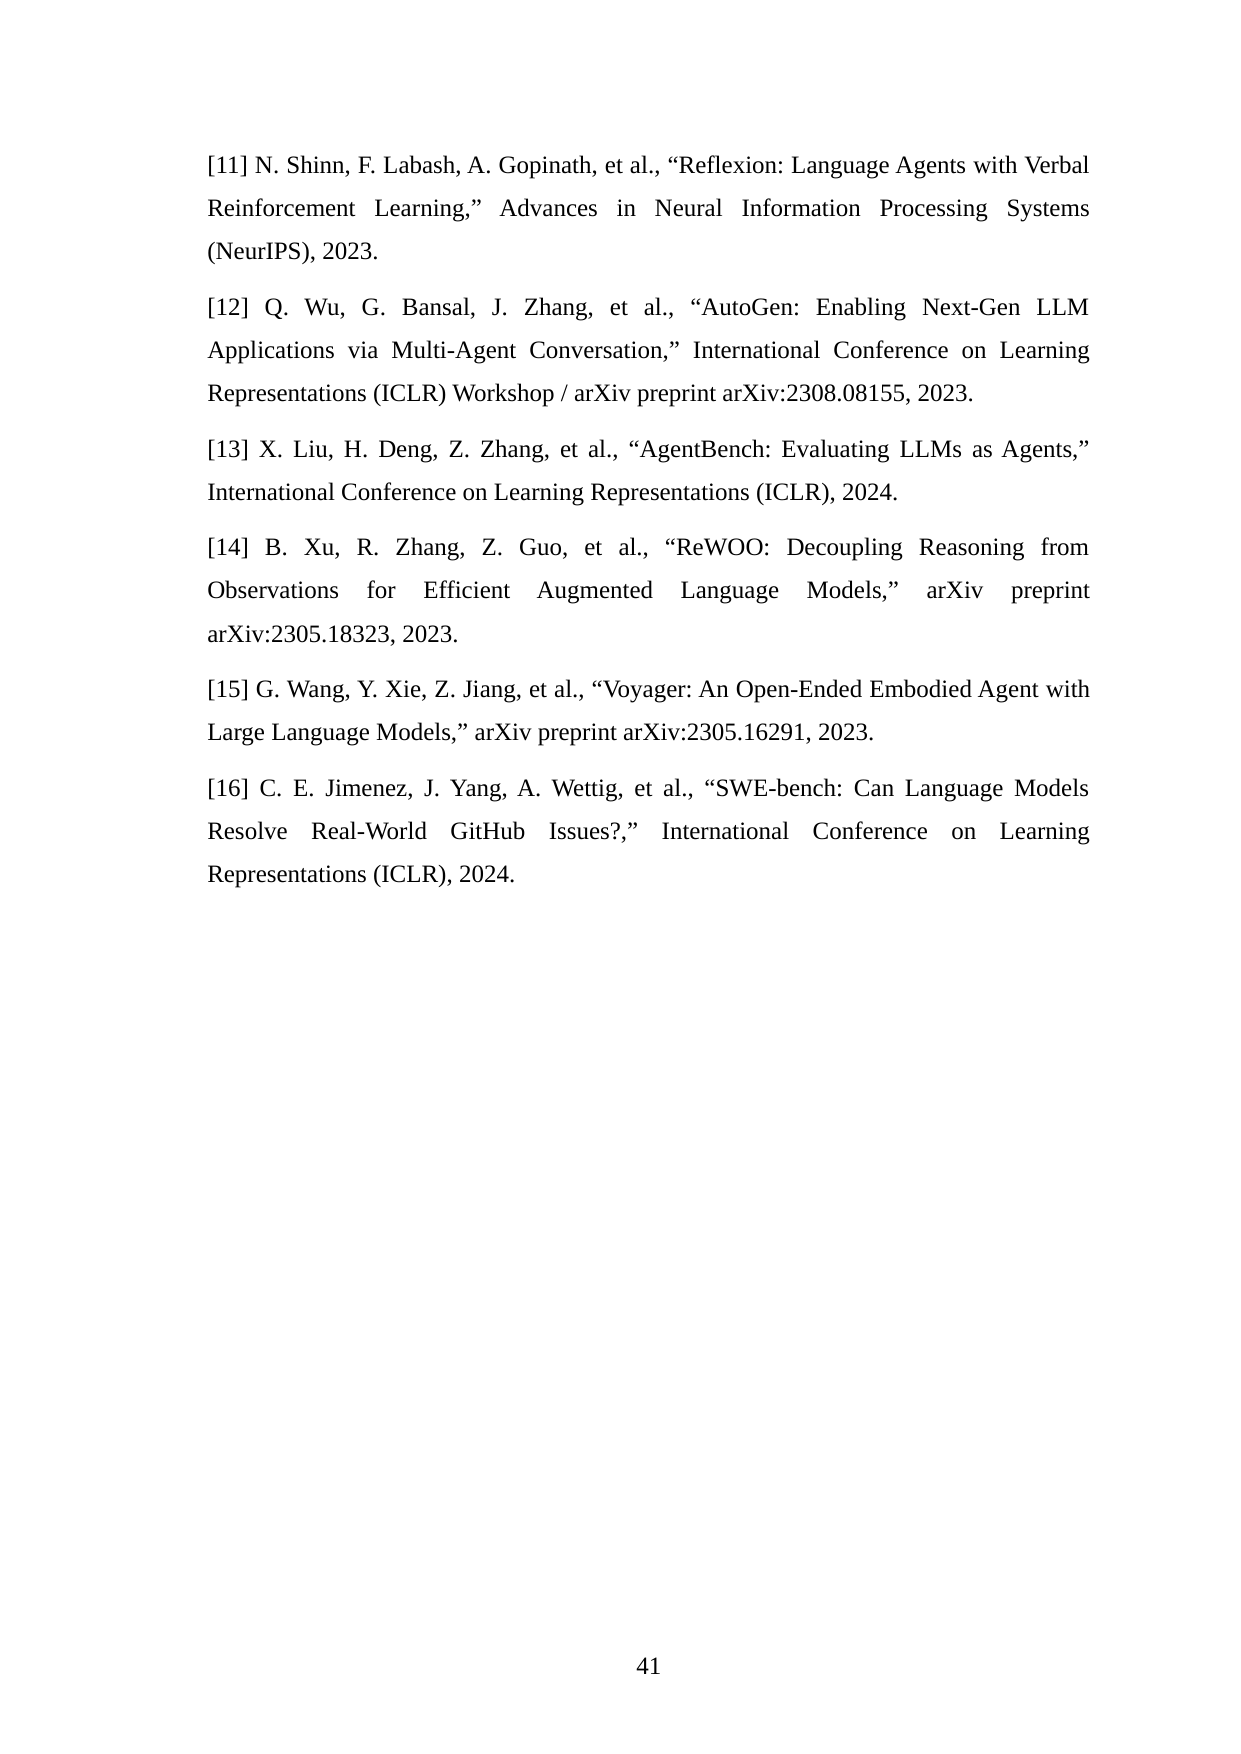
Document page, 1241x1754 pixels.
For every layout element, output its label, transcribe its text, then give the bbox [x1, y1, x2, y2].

text [12] Q. Wu, G. Bansal, J. Zhang, et al., “AutoGen: Enabling Next-Gen LLM Applications via Multi-Agent Conversation,” International Conference on Learning Representations (ICLR) Workshop / arXiv preprint arXiv:2308.08155, 2023. [207, 292, 1091, 407]
text [14] B. Xu, R. Zhang, Z. Guo, et al., “ReWOO: Decoupling Reasoning from Observations for Efficient Augmented Language Models,” arXiv preprint arXiv:2305.18323, 2023. [207, 532, 1091, 647]
text [11] N. Shinn, F. Labash, A. Gopinath, et al., “Reflexion: Language Agents with Verbal Reinforcement Learning,” Advances in Neural Information Processing Systems (NeurIPS), 2023. [207, 150, 1091, 265]
text [15] G. Wang, Y. Xie, Z. Jiang, et al., “Voyager: An Open-Ended Embodied Agent with Large Language Models,” arXiv preprint arXiv:2305.16291, 2023. [207, 674, 1091, 746]
text [13] X. Liu, H. Deng, Z. Zhang, et al., “AgentBench: Evaluating LLMs as Agents,” International Conference on Learning Representations (ICLR), 2024. [207, 434, 1091, 506]
text [16] C. E. Jimenez, J. Yang, A. Wettig, et al., “SWE-bench: Can Language Models Resolve Real-World GitHub Issues?,” International Conference on Learning Representations (ICLR), 2024. [207, 773, 1091, 888]
